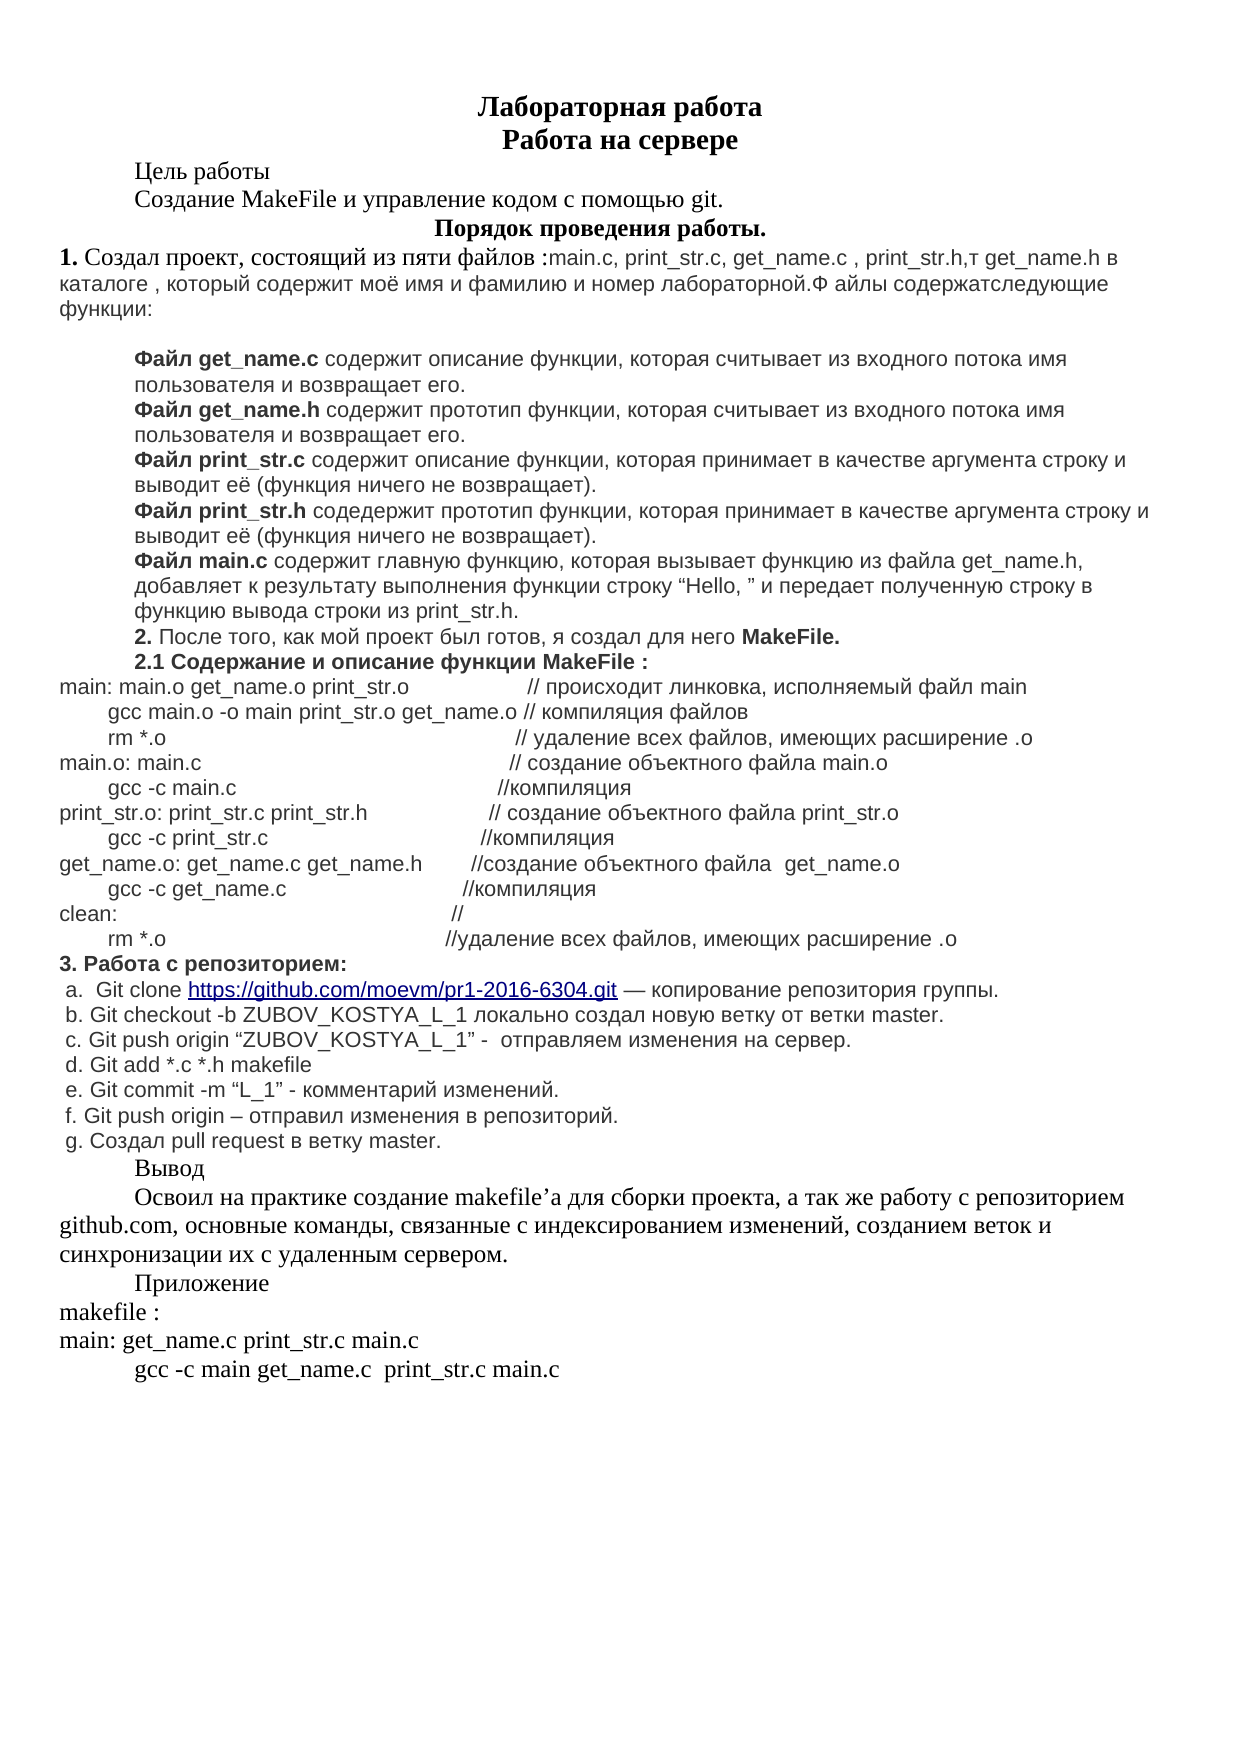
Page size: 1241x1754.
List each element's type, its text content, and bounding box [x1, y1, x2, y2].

list Файл print_str.h содедержит прототип функции, которая принимает в качестве аргумента строку и выводит её (функция ничего не возвращает). [59, 498, 1181, 548]
text Цель работы [59, 156, 1181, 184]
text gcc main.o -o main print_str.o get_name.o // компиляция файлов [59, 699, 1181, 724]
text clean: // [59, 901, 1181, 926]
text Вывод [59, 1153, 1181, 1182]
text d. Git add *.c *.h makefile [59, 1052, 1181, 1077]
text main.o: main.c // создание объектного файла main.o [59, 750, 1181, 775]
text rm *.o // удаление всех файлов, имеющих расширение .o [59, 724, 1181, 750]
text 3. Работа с репозиторием: a. Git clone https://github.com/moevm/pr1-2016-6304.git — копирование репозитория группы. [59, 951, 1181, 1002]
text Порядок проведения работы. [59, 213, 1181, 242]
text c. Git push origin “ZUBOV_KOSTYA_L_1” - отправляем изменения на сервер. [59, 1027, 1181, 1052]
text b. Git checkout -b ZUBOV_KOSTYA_L_1 локально создал новую ветку от ветки master. [59, 1002, 1181, 1027]
text main: main.o get_name.o print_str.o // происходит линковка, исполняемый файл main [59, 674, 1181, 699]
text gcc -c print_str.c //компиляция [59, 825, 1181, 851]
text f. Git push origin – отправил изменения в репозиторий. [59, 1103, 1181, 1128]
text Освоил на практике создание makefile’а для сборки проекта, а так же работу с репозиторием github.com, основные команды, связанные с индексированием изменений, созданием веток и синхронизации их с удаленным сервером. [59, 1182, 1181, 1268]
text main: get_name.c print_str.c main.c [59, 1326, 1181, 1354]
list Файл main.c содержит главную функцию, которая вызывает функцию из файла get_name.h, добавляет к результату выполнения функции строку “Hello, ” и передает полученную строку в функцию вывода стро﻿ки из print_str.h. [59, 548, 1181, 624]
text print_str.o: print_str.c print_str.h // создание объектного файла print_str.o [59, 800, 1181, 825]
text gcc -c main get_name.c print_str.c main.c [59, 1354, 1181, 1383]
text g. Создал pull request в ветку master. [59, 1128, 1181, 1153]
text Файл get_name.c содержит описание функции, которая считывает из входного потока имя пользователя и возвращает его. [59, 346, 1181, 397]
list Файл print_str.c содержит описание функции, которая принимает в качестве аргумента строку и выводит её (функция ничего не возвращает). [59, 447, 1181, 498]
text makefile : [59, 1297, 1181, 1326]
text 1. Создал проект, состоящий из пяти файлов :main.c, print_str.c, get_name.c , print_str.h,т get_name.h в каталоге , который содержит моё имя и фамилию и номер лабораторной.Ф айлы содержатследующие функции: [59, 242, 1181, 321]
text Создание MakeFile и управление кодом с помощью git. [59, 184, 1181, 213]
text gcc -c get_name.c //компиляция [59, 876, 1181, 901]
subtitle Лабораторная работа [59, 89, 1181, 122]
text rm *.o //удаление всех файлов, имеющих расширение .o [59, 926, 1181, 951]
text get_name.o: get_name.c get_name.h //создание объектного файла get_name.o [59, 851, 1181, 876]
text gcc -c main.c //компиляция [59, 775, 1181, 800]
text e. Git commit -m “L_1” - комментарий изменений. [59, 1077, 1181, 1103]
text 2. После того, как мой проект был готов, я создал для него MakeFile. 2.1 Содержание и описание функции MakeFile : [59, 624, 1181, 674]
text Работа на сервере [59, 122, 1181, 156]
text Приложение [59, 1268, 1181, 1297]
list Файл get_name.h содержит прототип функции, которая считывает из входного потока имя пользователя и возвращает его. [59, 397, 1181, 447]
